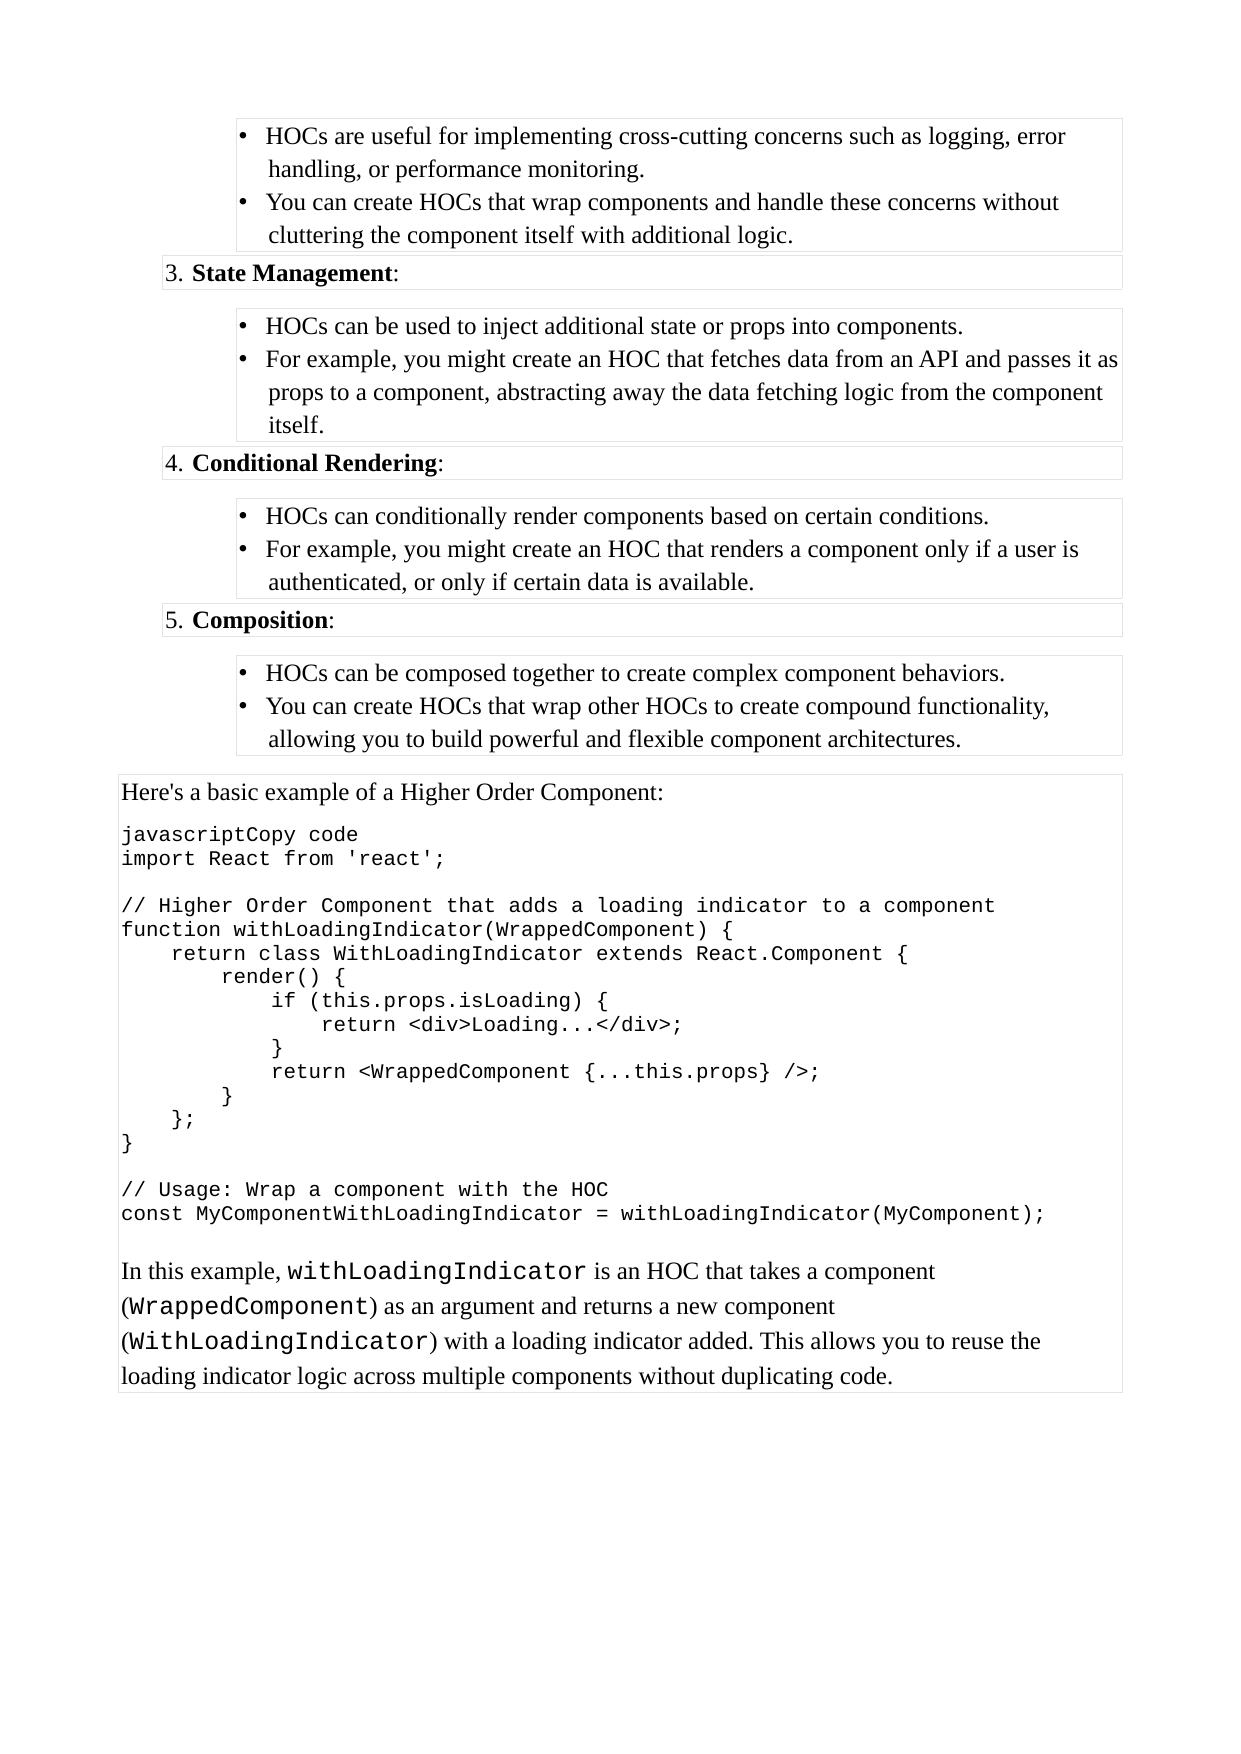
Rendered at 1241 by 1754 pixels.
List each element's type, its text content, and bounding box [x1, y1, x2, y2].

text } [119, 1035, 1122, 1058]
list HOCs are useful for implementing cross-cutting concerns such as logging, error handling, or performance monitoring. [237, 119, 1122, 182]
list Conditional Rendering: [163, 447, 1122, 479]
list HOCs can be composed together to create complex component behaviors. [237, 656, 1122, 687]
text } [119, 1082, 1122, 1106]
list You can create HOCs that wrap other HOCs to create compound functionality, allowing you to build powerful and flexible component architectures. [237, 688, 1122, 755]
list You can create HOCs that wrap components and handle these concerns without cluttering the component itself with additional logic. [237, 184, 1122, 251]
text javascriptCopy code [119, 822, 1122, 846]
text if (this.props.isLoading) { [119, 987, 1122, 1011]
text // Usage: Wrap a component with the HOC [119, 1177, 1122, 1200]
text } [119, 1129, 1122, 1156]
list Composition: [163, 604, 1122, 636]
text function withLoadingIndicator(WrappedComponent) { [119, 916, 1122, 940]
text render() { [119, 964, 1122, 987]
text import React from 'react'; [119, 846, 1122, 872]
text return <WrappedComponent {...this.props} />; [119, 1058, 1122, 1082]
text Here's a basic example of a Higher Order Component: [119, 775, 1122, 806]
text const MyComponentWithLoadingIndicator = withLoadingIndicator(MyComponent); [119, 1200, 1122, 1226]
list State Management: [163, 256, 1122, 289]
text }; [119, 1106, 1122, 1129]
list For example, you might create an HOC that fetches data from an API and passes it as props to a component, abstracting away the data fetching logic from the component itself. [237, 341, 1122, 441]
text In this example, withLoadingIndicator is an HOC that takes a component (WrappedComponent) as an argument and returns a new component (WithLoadingIndicator) with a loading indicator added. This allows you to reuse the loading indicator logic across multiple components without duplicating code. [119, 1253, 1122, 1392]
text // Higher Order Component that adds a loading indicator to a component [119, 893, 1122, 916]
list For example, you might create an HOC that renders a component only if a user is authenticated, or only if certain data is available. [237, 531, 1122, 598]
list HOCs can conditionally render components based on certain conditions. [237, 499, 1122, 530]
list HOCs can be used to inject additional state or props into components. [237, 309, 1122, 339]
text return <div>Loading...</div>; [119, 1011, 1122, 1035]
text return class WithLoadingIndicator extends React.Component { [119, 940, 1122, 964]
